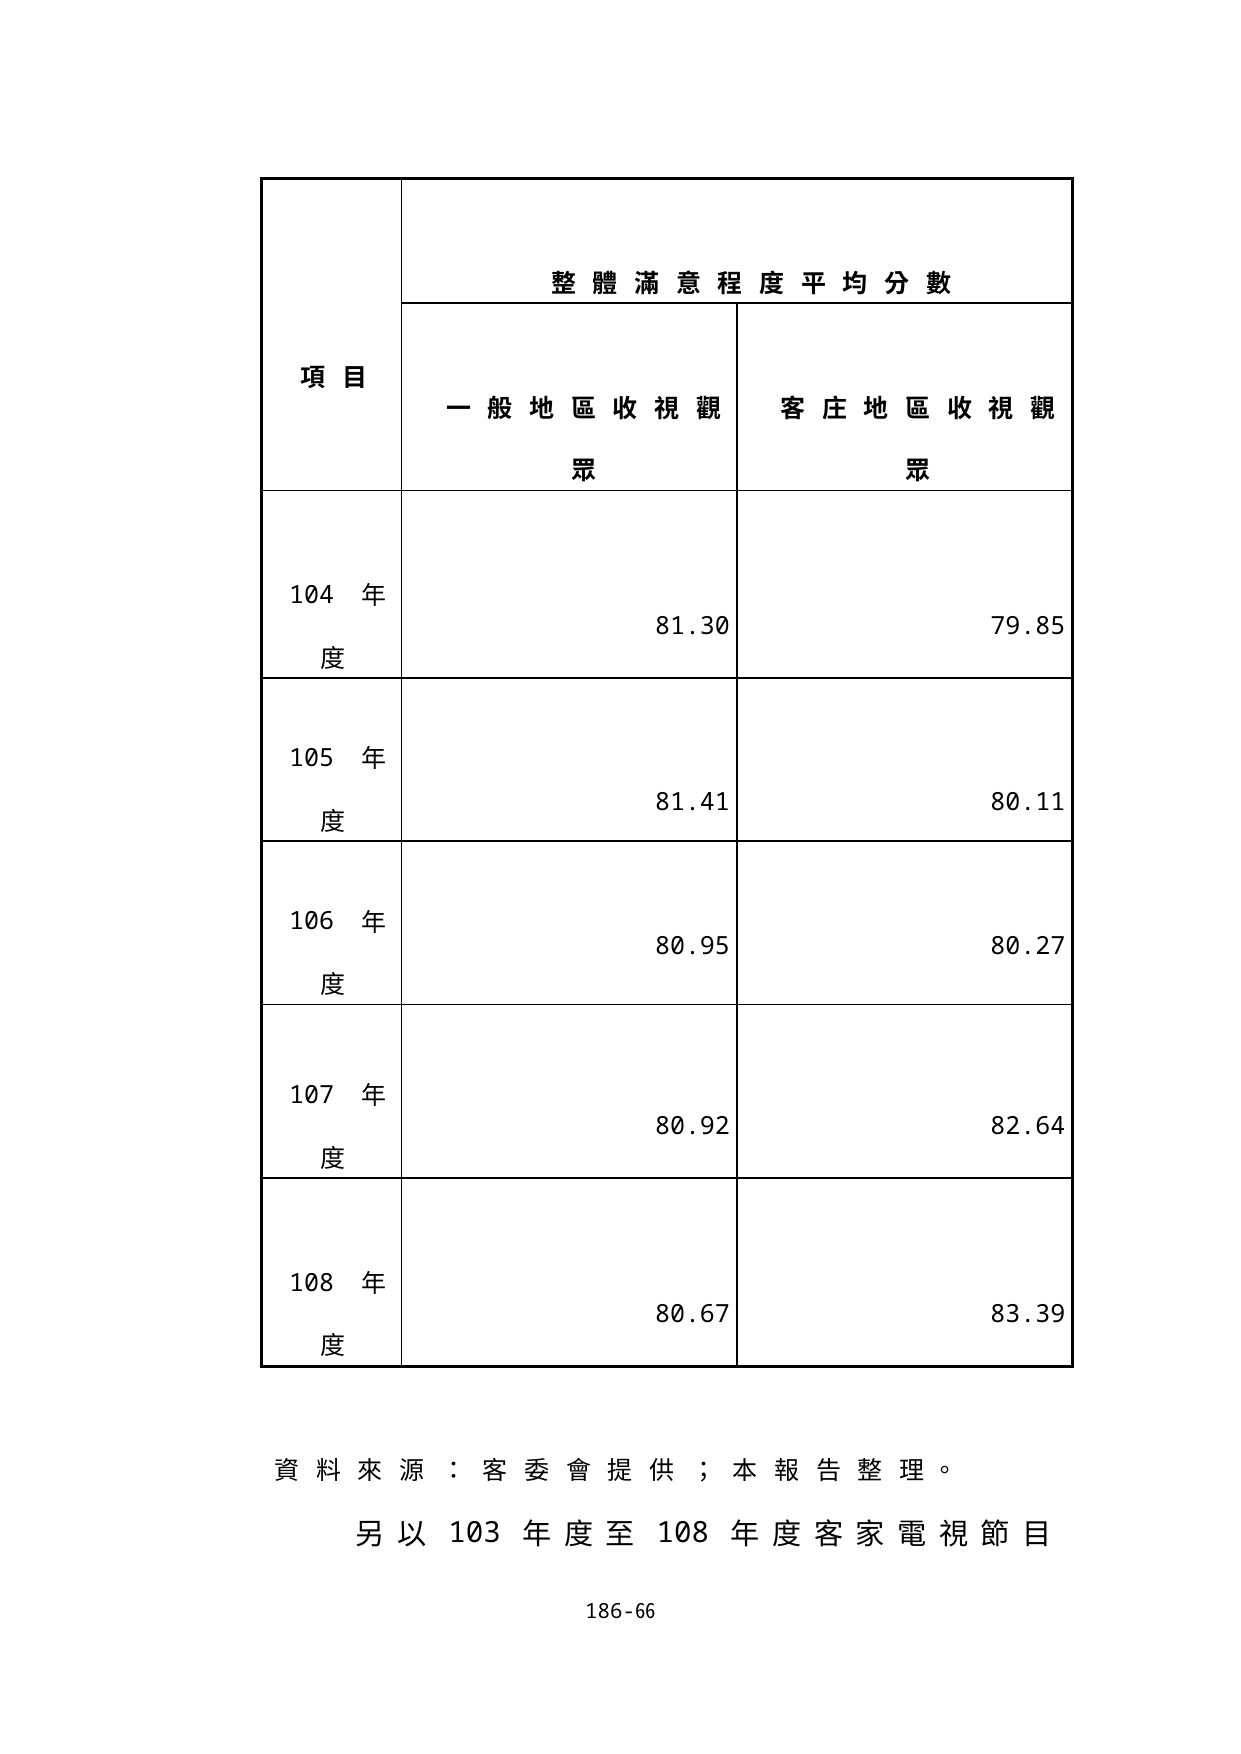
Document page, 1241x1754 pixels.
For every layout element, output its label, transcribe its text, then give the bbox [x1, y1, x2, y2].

table_cell 80.27 [738, 842, 1071, 1003]
table_cell 82.64 [738, 1005, 1071, 1177]
table_cell 80.92 [402, 1005, 736, 1177]
table_header 整體滿意程度平均分數 [402, 180, 1071, 302]
table_cell 83.39 [738, 1179, 1071, 1365]
table_cell 客庄地區收視觀眾 [738, 304, 1071, 490]
table_cell 104年度 [263, 491, 401, 677]
table_cell 106年度 [263, 842, 401, 1003]
table_cell 一般地區收視觀眾 [402, 304, 736, 490]
table_cell 108年度 [263, 1179, 401, 1365]
text 另以103年度至108年度客家電視節目 [271, 1490, 1058, 1552]
table_cell 79.85 [738, 491, 1071, 677]
table_cell 81.30 [402, 491, 736, 677]
table_cell 80.11 [738, 679, 1071, 840]
table_cell 80.67 [402, 1179, 736, 1365]
table_cell 107年度 [263, 1005, 401, 1177]
table_cell 80.95 [402, 842, 736, 1003]
table_cell 81.41 [402, 679, 736, 840]
table_header 項目 [263, 180, 401, 490]
table_cell 105年度 [263, 679, 401, 840]
text 資料來源：客委會提供；本報告整理。 [183, 1427, 1058, 1490]
